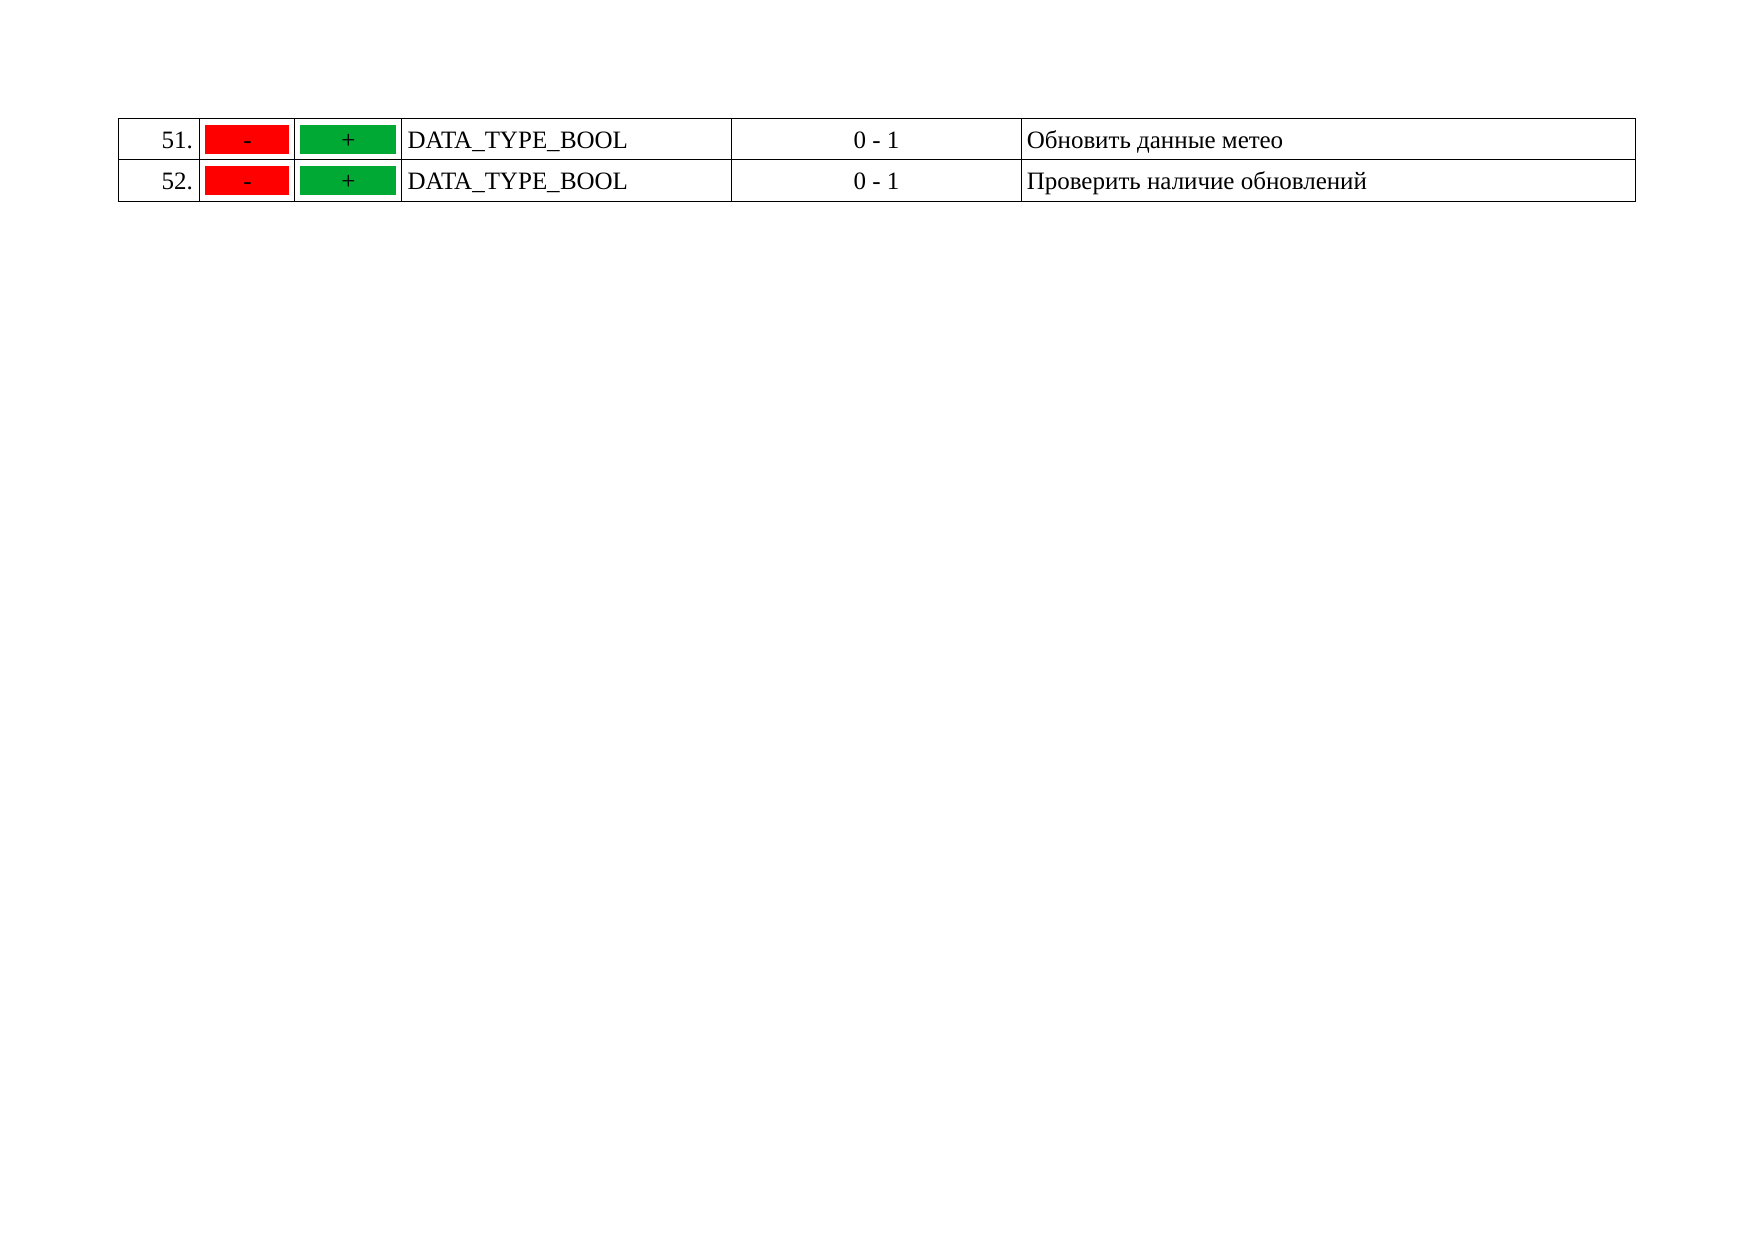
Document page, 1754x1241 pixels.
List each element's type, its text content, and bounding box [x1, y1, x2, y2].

table_cell + [295, 119, 401, 159]
table_cell 0 - 1 [732, 160, 1021, 201]
table_cell DATA_TYPE_BOOL [402, 119, 731, 159]
table_cell [119, 160, 199, 201]
table_cell [119, 119, 199, 159]
table_cell 0 - 1 [732, 119, 1021, 159]
table_cell DATA_TYPE_BOOL [402, 160, 731, 201]
table_cell + [295, 160, 401, 201]
table_cell - [200, 119, 294, 159]
table_cell Проверить наличие обновлений [1022, 160, 1635, 201]
table_cell - [200, 160, 294, 201]
table_cell Обновить данные метео [1022, 119, 1635, 159]
